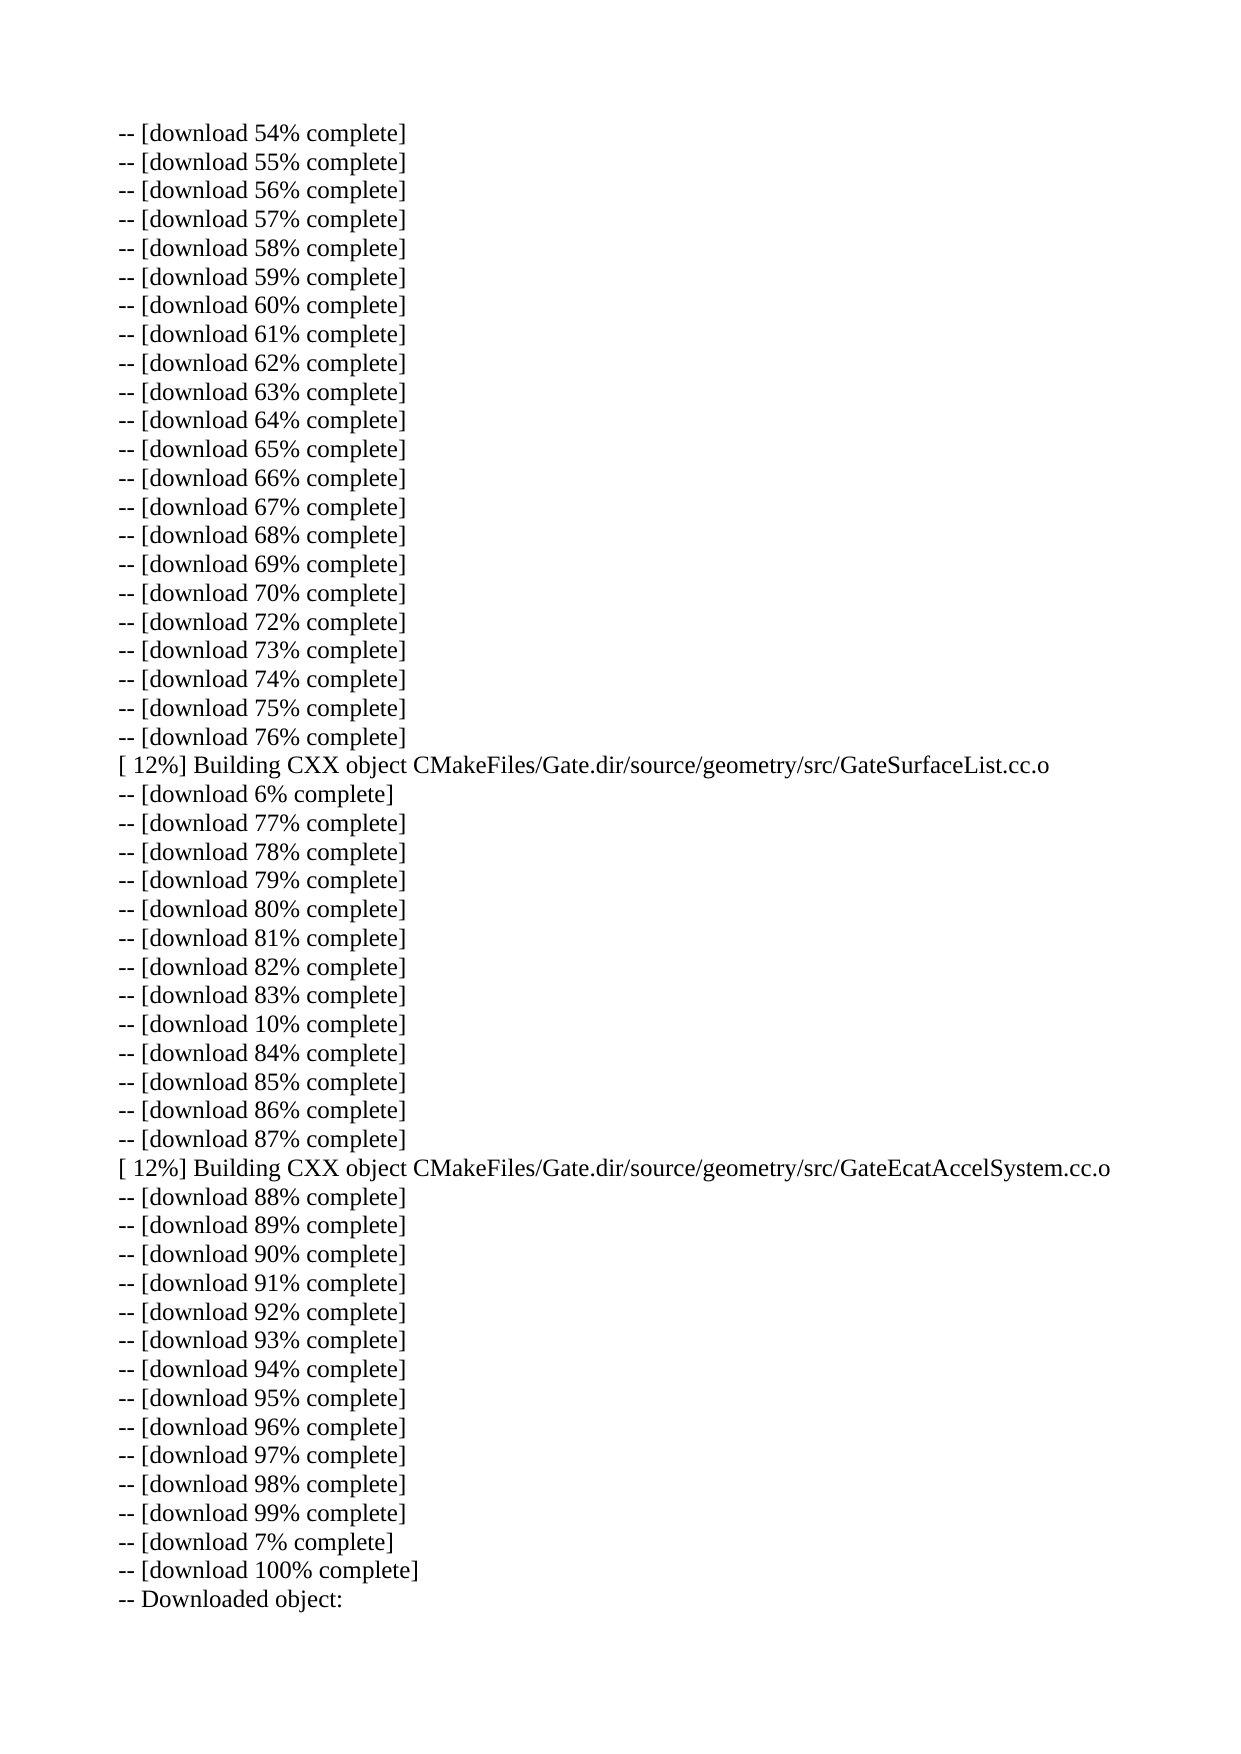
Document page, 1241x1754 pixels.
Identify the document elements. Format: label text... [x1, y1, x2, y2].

text -- [download 70% complete] [118, 578, 1122, 607]
text -- [download 92% complete] [118, 1297, 1122, 1326]
text -- [download 82% complete] [118, 952, 1122, 981]
text -- [download 84% complete] [118, 1038, 1122, 1067]
text -- [download 93% complete] [118, 1326, 1122, 1354]
text [ 12%] Building CXX object CMakeFiles/Gate.dir/source/geometry/src/GateSurfaceList.cc.o [118, 751, 1122, 779]
text -- [download 63% complete] [118, 377, 1122, 406]
text -- [download 64% complete] [118, 406, 1122, 434]
text -- [download 87% complete] [118, 1124, 1122, 1153]
text -- [download 75% complete] [118, 693, 1122, 722]
text -- [download 6% complete] [118, 779, 1122, 808]
text -- [download 66% complete] [118, 463, 1122, 492]
text -- [download 100% complete] [118, 1556, 1122, 1584]
text -- [download 98% complete] [118, 1469, 1122, 1498]
text -- [download 91% complete] [118, 1268, 1122, 1297]
text -- [download 90% complete] [118, 1239, 1122, 1268]
text -- [download 83% complete] [118, 981, 1122, 1009]
text -- [download 56% complete] [118, 176, 1122, 204]
text -- [download 85% complete] [118, 1067, 1122, 1096]
text [ 12%] Building CXX object CMakeFiles/Gate.dir/source/geometry/src/GateEcatAccelSystem.cc.o [118, 1153, 1122, 1182]
text -- [download 60% complete] [118, 291, 1122, 319]
text -- [download 86% complete] [118, 1096, 1122, 1124]
text -- [download 69% complete] [118, 549, 1122, 578]
text -- [download 72% complete] [118, 607, 1122, 636]
text -- [download 97% complete] [118, 1441, 1122, 1469]
text -- [download 96% complete] [118, 1412, 1122, 1441]
text -- [download 61% complete] [118, 319, 1122, 348]
text -- [download 80% complete] [118, 894, 1122, 923]
text -- Downloaded object: [118, 1584, 1122, 1613]
text -- [download 55% complete] [118, 147, 1122, 176]
text -- [download 89% complete] [118, 1211, 1122, 1239]
text -- [download 10% complete] [118, 1009, 1122, 1038]
text -- [download 62% complete] [118, 348, 1122, 377]
text -- [download 58% complete] [118, 233, 1122, 262]
text -- [download 99% complete] [118, 1498, 1122, 1527]
text -- [download 7% complete] [118, 1527, 1122, 1556]
text -- [download 57% complete] [118, 204, 1122, 233]
text -- [download 67% complete] [118, 492, 1122, 521]
text -- [download 95% complete] [118, 1383, 1122, 1412]
text -- [download 73% complete] [118, 636, 1122, 664]
text -- [download 77% complete] [118, 808, 1122, 837]
text -- [download 88% complete] [118, 1182, 1122, 1211]
text -- [download 68% complete] [118, 521, 1122, 549]
text -- [download 94% complete] [118, 1354, 1122, 1383]
text -- [download 79% complete] [118, 866, 1122, 894]
text -- [download 74% complete] [118, 664, 1122, 693]
text -- [download 76% complete] [118, 722, 1122, 751]
text -- [download 59% complete] [118, 262, 1122, 291]
text -- [download 78% complete] [118, 837, 1122, 866]
text -- [download 54% complete] [118, 118, 1122, 147]
text -- [download 65% complete] [118, 434, 1122, 463]
text -- [download 81% complete] [118, 923, 1122, 952]
